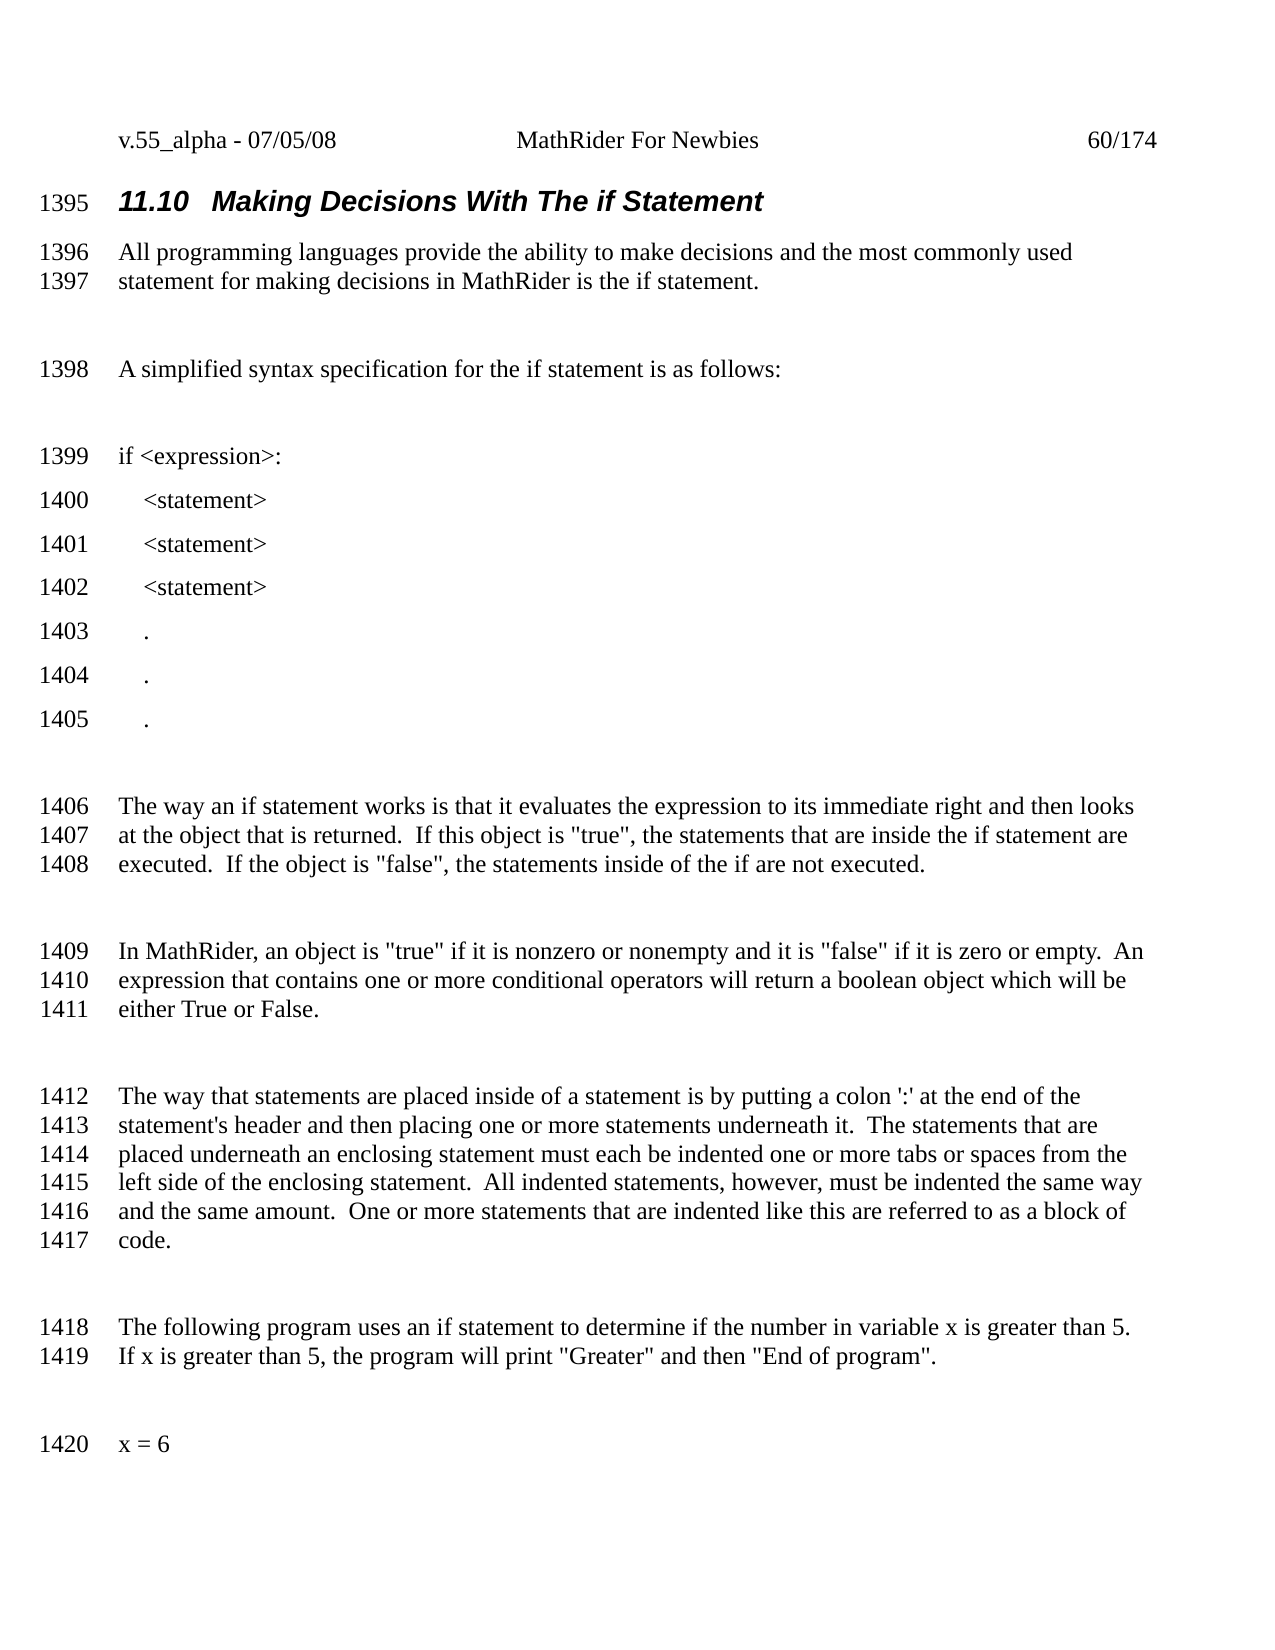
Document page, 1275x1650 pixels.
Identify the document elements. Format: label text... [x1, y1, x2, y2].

text A simplified syntax specification for the if statement is as follows: [118, 354, 1157, 382]
text <statement> [118, 485, 1157, 514]
text The way that statements are placed inside of a statement is by putting a colon ':' at the end of the statement's header and then placing one or more statements underneath it. The statements that are placed underneath an enclosing statement must each be indented one or more tabs or spaces from the left side of the enclosing statement. All indented statements, however, must be indented the same way and the same amount. One or more statements that are indented like this are referred to as a block of code. [118, 1081, 1157, 1254]
text All programming languages provide the ability to make decisions and the most commonly used statement for making decisions in MathRider is the if statement. [118, 237, 1157, 295]
text . [118, 704, 1157, 732]
text In MathRider, an object is "true" if it is nonzero or nonempty and it is "false" if it is zero or empty. An expression that contains one or more conditional operators will return a boolean object which will be either True or False. [118, 936, 1157, 1022]
text The following program uses an if statement to determine if the number in variable x is greater than 5. If x is greater than 5, the program will print "Greater" and then "End of program". [118, 1312, 1157, 1370]
text <statement> [118, 572, 1157, 601]
text The way an if statement works is that it evaluates the expression to its immediate right and then looks at the object that is returned. If this object is "true", the statements that are inside the if statement are executed. If the object is "false", the statements inside of the if are not executed. [118, 791, 1157, 877]
text x = 6 [118, 1429, 1157, 1457]
text <statement> [118, 529, 1157, 557]
text . [118, 660, 1157, 689]
text . [118, 616, 1157, 645]
subtitle Making Decisions With The if Statement [118, 184, 1157, 217]
text if <expression>: [118, 441, 1157, 470]
